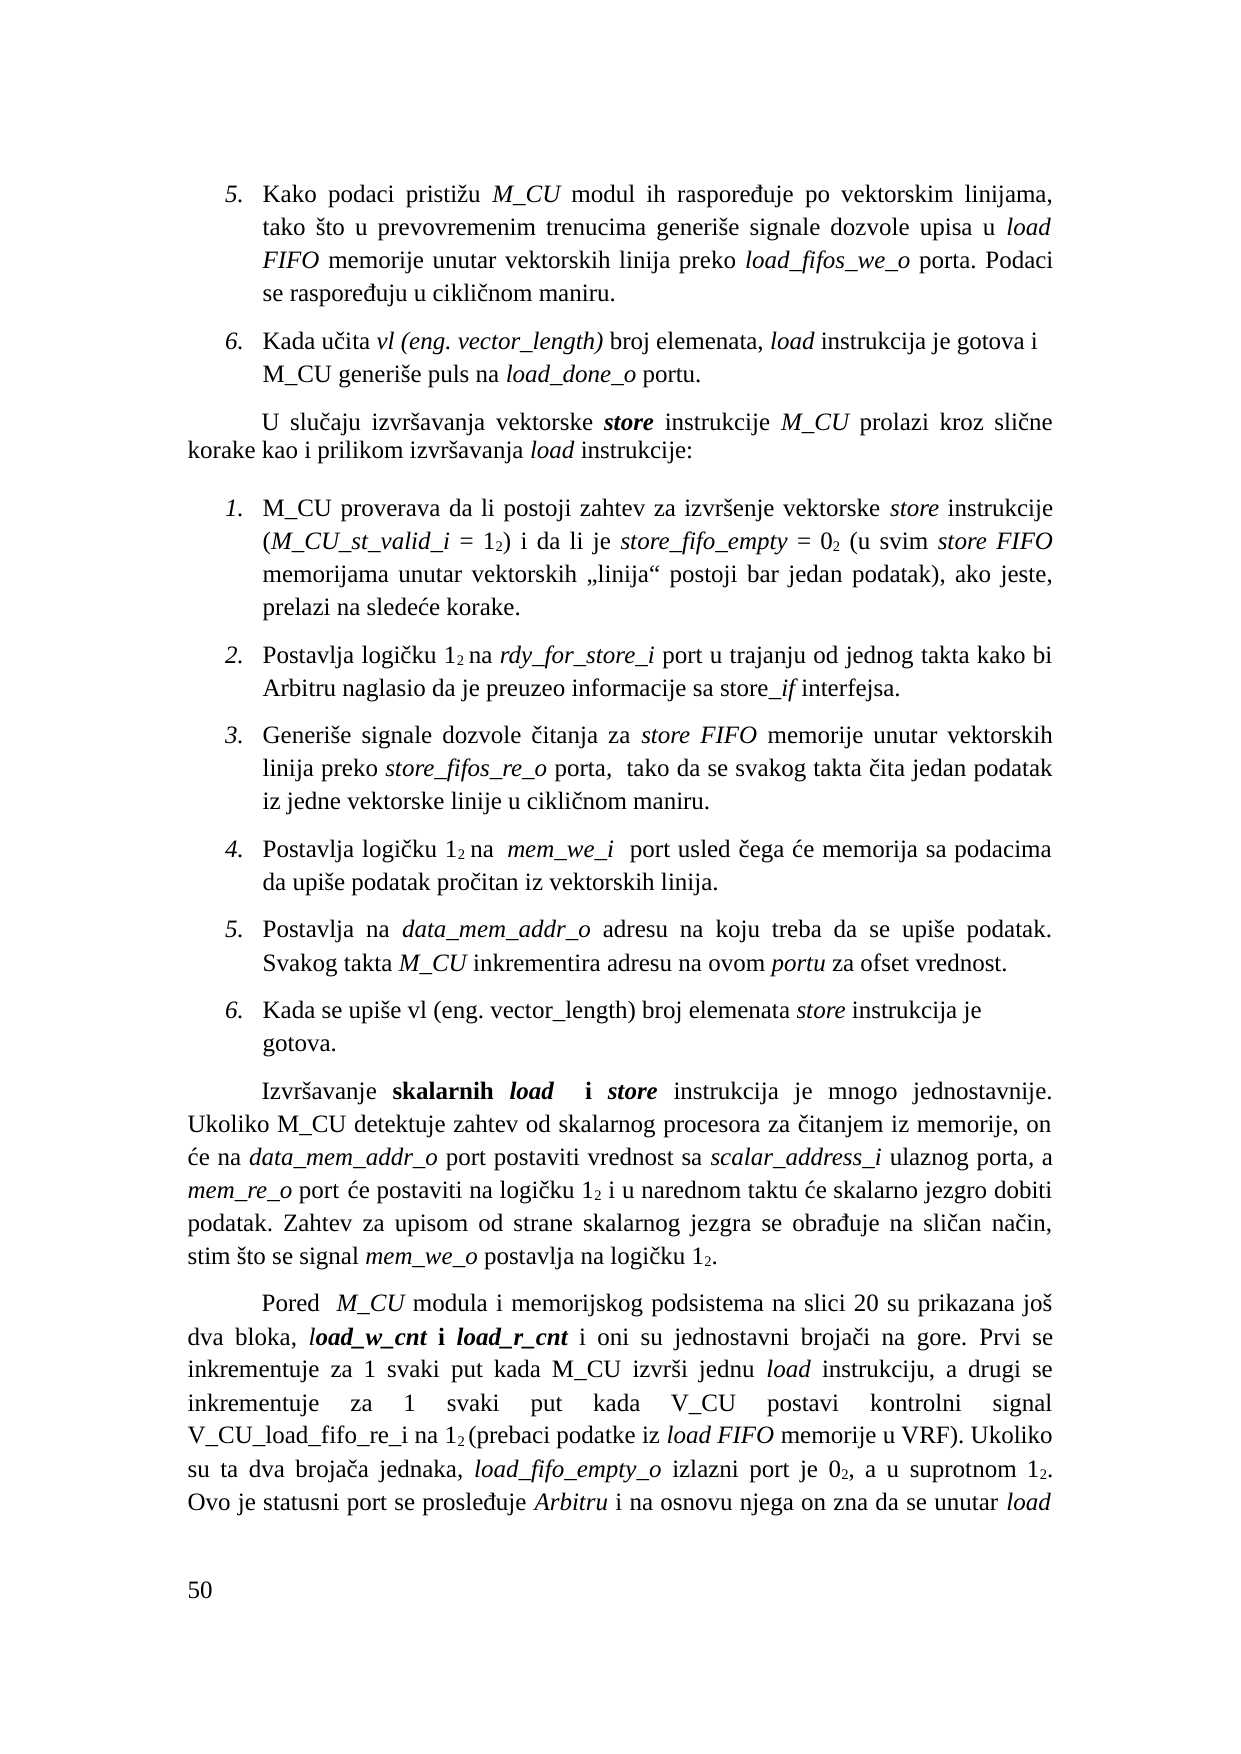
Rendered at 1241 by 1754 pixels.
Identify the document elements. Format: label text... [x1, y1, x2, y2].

list Generiše signale dozvole čitanja za store FIFO memorije unutar vektorskih linija preko store_fifos_re_o porta, tako da se svakog takta čita jedan podatak iz jedne vektorske linije u cikličnom maniru. [225, 720, 1053, 815]
list M_CU proverava da li postoji zahtev za izvršenje vektorske store instrukcije (M_CU_st_valid_i = 12) i da li je store_fifo_empty = 02 (u svim store FIFO memorijama unutar vektorskih „linija“ postoji bar jedan podatak), ako jeste, prelazi na sledeće korake. [225, 493, 1053, 621]
list Kako podaci pristižu M_CU modul ih raspoređuje po vektorskim linijama, tako što u prevovremenim trenucima generiše signale dozvole upisa u load FIFO memorije unutar vektorskih linija preko load_fifos_we_o porta. Podaci se raspoređuju u cikličnom maniru. [225, 179, 1053, 307]
list Kada učita vl (eng. vector_length) broj elemenata, load instrukcija je gotova i M_CU generiše puls na load_done_o portu. [225, 326, 1053, 388]
text U slučaju izvršavanja vektorske store instrukcije M_CU prolazi kroz slične korake kao i prilikom izvršavanja load instrukcije: [187, 407, 1053, 464]
list Postavlja na data_mem_addr_o adresu na koju treba da se upiše podatak. Svakog takta M_CU inkrementira adresu na ovom portu za ofset vrednost. [225, 914, 1053, 976]
text Izvršavanje skalarnih load i store instrukcija je mnogo jednostavnije. Ukoliko M_CU detektuje zahtev od skalarnog procesora za čitanjem iz memorije, on će na data_mem_addr_o port postaviti vrednost sa scalar_address_i ulaznog porta, a mem_re_o port će postaviti na logičku 12 i u narednom taktu će skalarno jezgro dobiti podatak. Zahtev za upisom od strane skalarnog jezgra se obrađuje na sličan način, stim što se signal mem_we_o postavlja na logičku 12. [187, 1076, 1053, 1270]
list Kada se upiše vl (eng. vector_length) broj elemenata store instrukcija je gotova. [225, 995, 1053, 1057]
text Pored M_CU modula i memorijskog podsistema na slici 20 su prikazana još dva bloka, load_w_cnt i load_r_cnt i oni su jednostavni brojači na gore. Prvi se inkrementuje za 1 svaki put kada M_CU izvrši jednu load instrukciju, a drugi se inkrementuje za 1 svaki put kada V_CU postavi kontrolni signal V_CU_load_fifo_re_i na 12 (prebaci podatke iz load FIFO memorije u VRF). Ukoliko su ta dva brojača jednaka, load_fifo_empty_o izlazni port je 02, a u suprotnom 12. Ovo je statusni port se prosleđuje Arbitru i na osnovu njega on zna da se unutar load [187, 1288, 1053, 1515]
list Postavlja logičku 12 na rdy_for_store_i port u trajanju od jednog takta kako bi Arbitru naglasio da je preuzeo informacije sa store_if interfejsa. [225, 640, 1053, 701]
list Postavlja logičku 12 na mem_we_i port usled čega će memorija sa podacima da upiše podatak pročitan iz vektorskih linija. [225, 834, 1053, 896]
